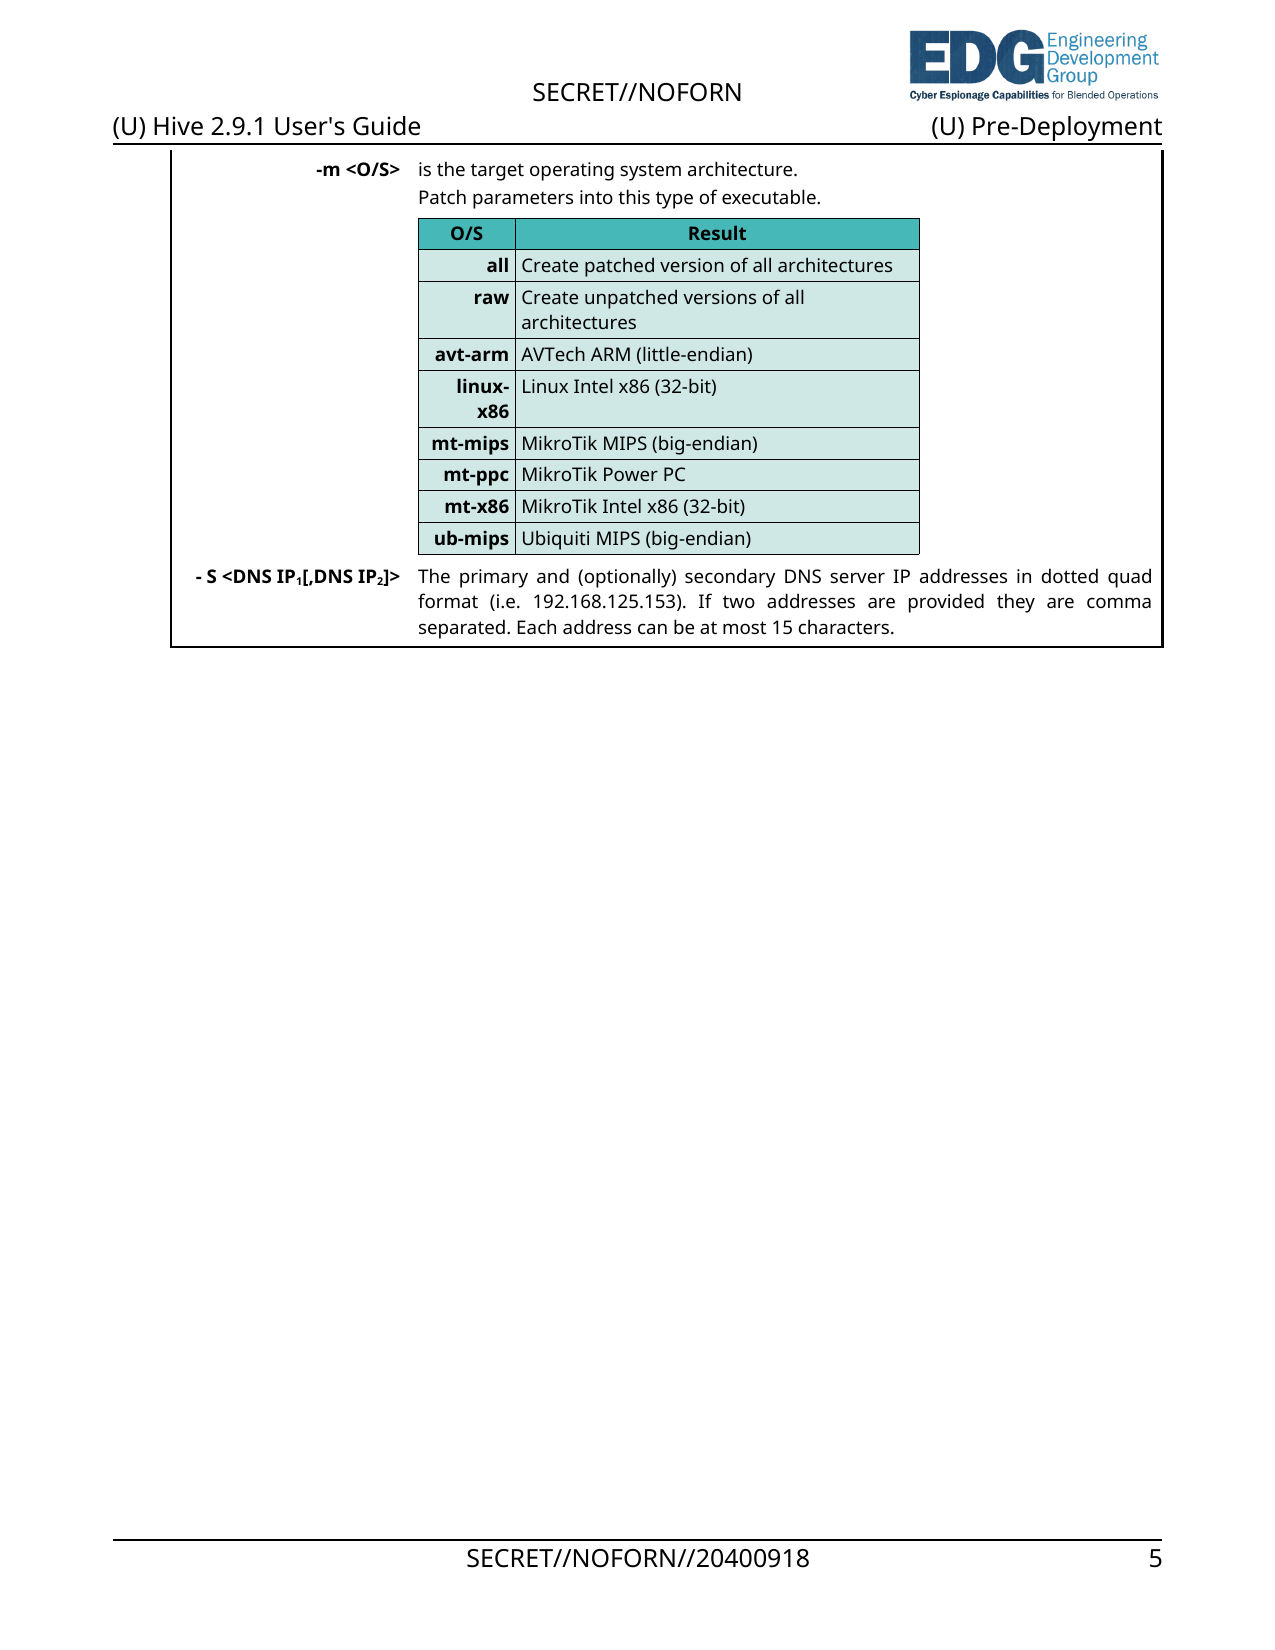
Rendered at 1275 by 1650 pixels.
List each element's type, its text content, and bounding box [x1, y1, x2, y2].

table_cell all [419, 250, 515, 281]
table_cell MikroTik Intel x86 (32-bit) [516, 491, 919, 522]
table_cell Create patched version of all architectures [516, 250, 919, 281]
table_cell -m <O/S> [172, 150, 409, 557]
table_cell The primary and (optionally) secondary DNS server IP addresses in dotted quad format (i.e. 192.168.125.153). If two addresses are provided they are comma separated. Each address can be at most 15 characters. [409, 557, 1161, 646]
table_cell MikroTik MIPS (big-endian) [516, 428, 919, 459]
table_cell Linux Intel x86 (32-bit) [516, 371, 919, 427]
table_cell avt-arm [419, 339, 515, 370]
table_header O/S [419, 219, 515, 249]
table_cell AVTech ARM (little-endian) [516, 339, 919, 370]
table_cell linux-x86 [419, 371, 515, 427]
table_cell - S <DNS IP1[,DNS IP2]> [172, 557, 409, 646]
table_cell raw [419, 282, 515, 338]
table_cell ub-mips [419, 523, 515, 554]
table_cell mt-ppc [419, 460, 515, 490]
table_cell Ubiquiti MIPS (big-endian) [516, 523, 919, 554]
picture [904, 27, 1163, 104]
table_cell Create unpatched versions of all architectures [516, 282, 919, 338]
table_header Result [516, 219, 919, 249]
table_cell mt-mips [419, 428, 515, 459]
table_cell is the target operating system architecture. Patch parameters into this type of executable. [409, 150, 1161, 557]
table_cell mt-x86 [419, 491, 515, 522]
table_cell MikroTik Power PC [516, 460, 919, 490]
